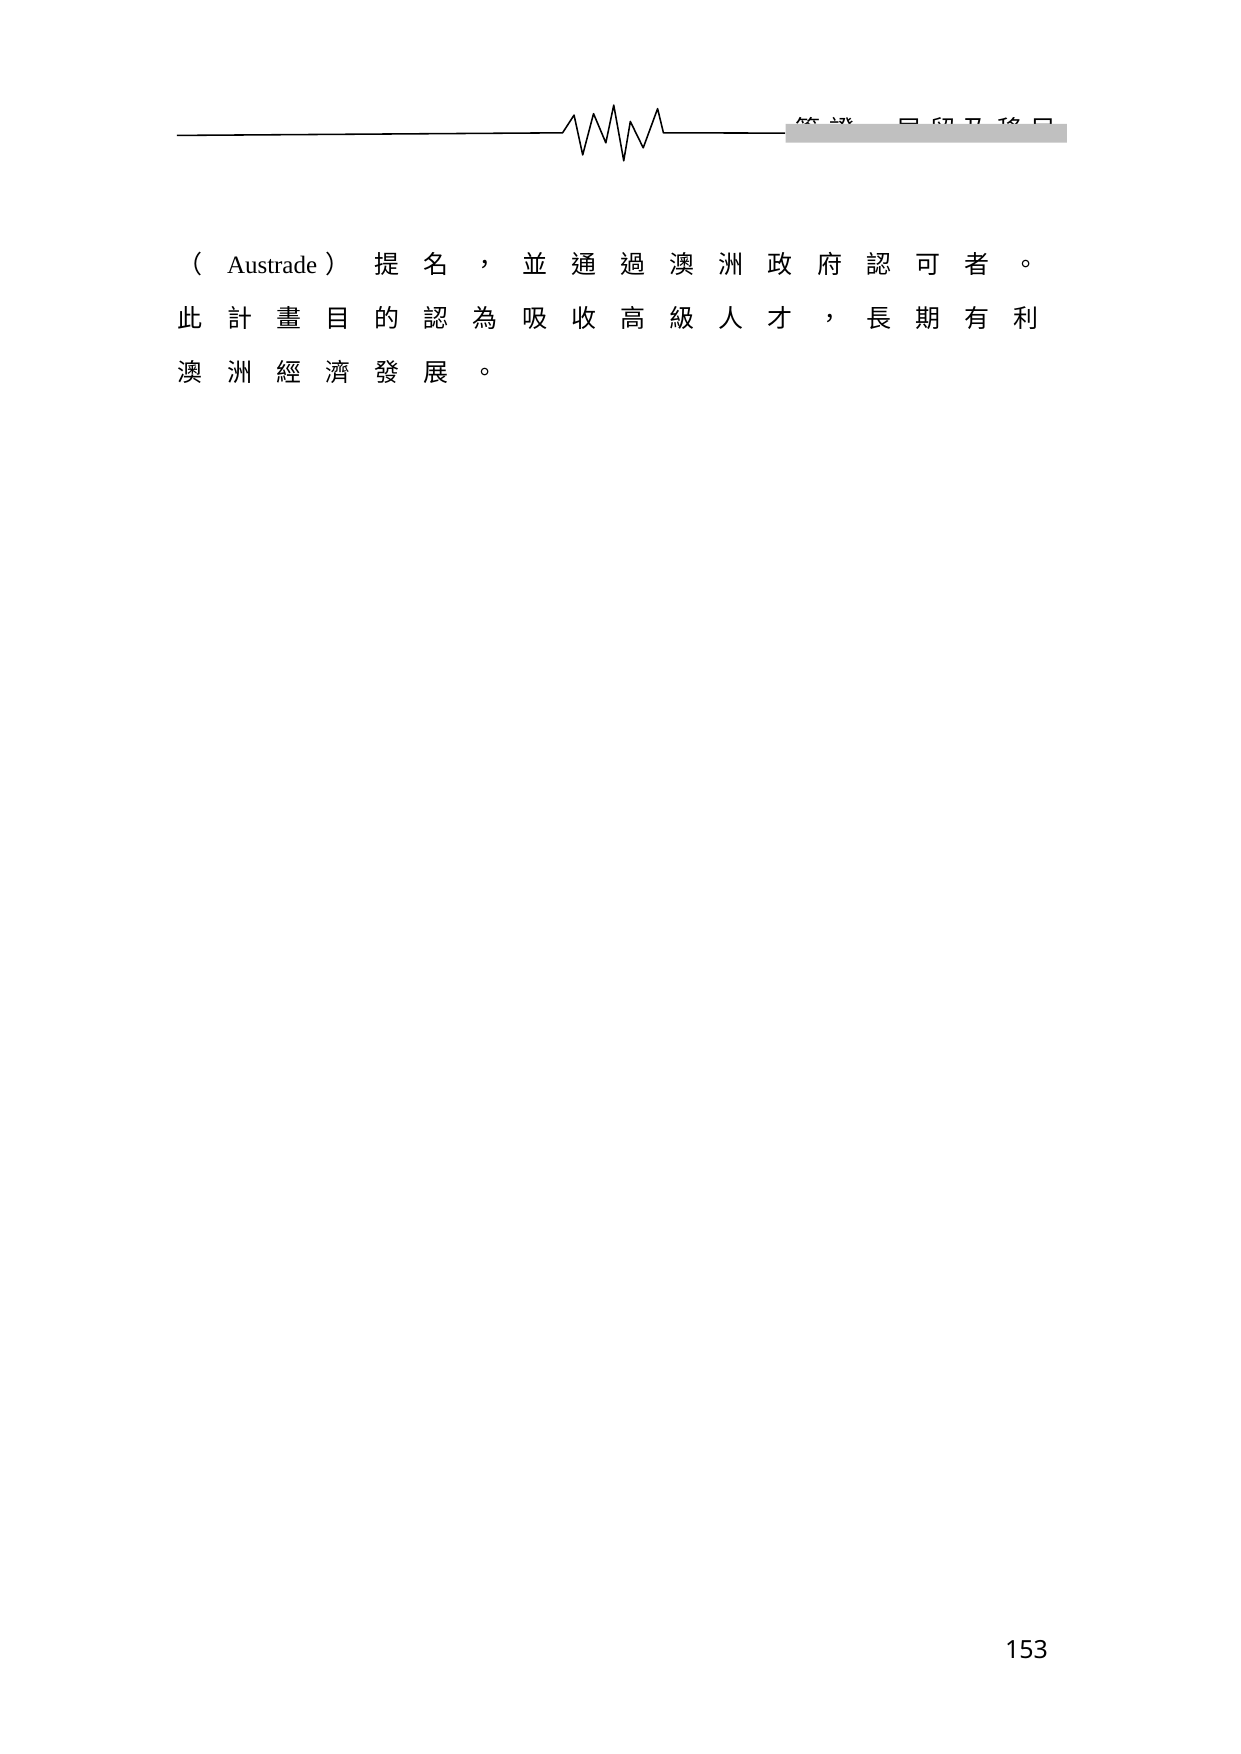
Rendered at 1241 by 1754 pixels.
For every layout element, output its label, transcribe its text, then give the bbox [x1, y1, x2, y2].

text （Austrade）提名，並通過澳洲政府認可者。此計畫目的認為吸收高級人才，長期有利澳洲經濟發展。 [178, 236, 1063, 397]
